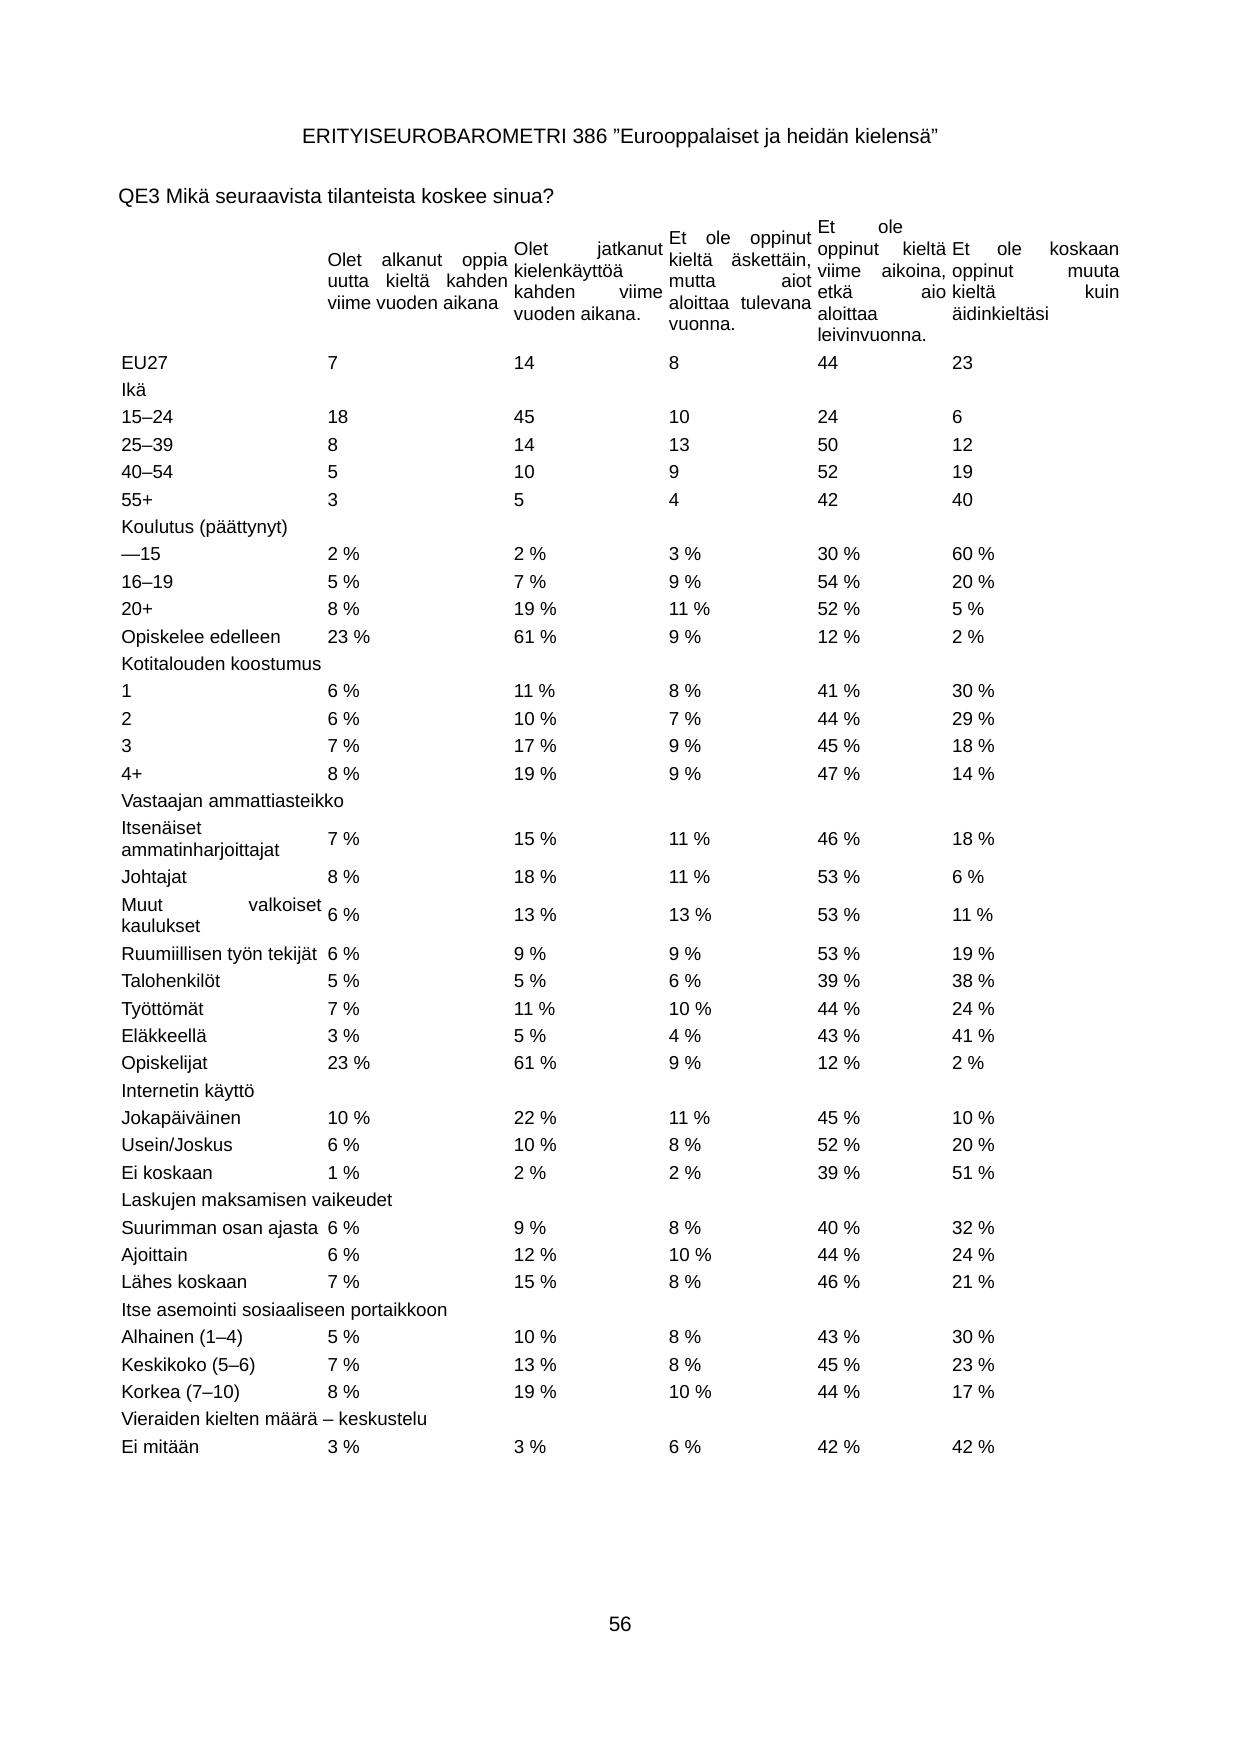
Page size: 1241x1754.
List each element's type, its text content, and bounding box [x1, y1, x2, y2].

table_cell 21 % [949, 1268, 1122, 1296]
table_cell 3 [324, 486, 511, 513]
table_cell 61 % [511, 1049, 666, 1077]
table_cell Laskujen maksamisen vaikeudet [118, 1186, 814, 1213]
table_cell 10 % [949, 1104, 1122, 1131]
table_header Olet jatkanut kielenkäyttöä kahden viime vuoden aikana. [511, 213, 666, 348]
table_cell 42 % [814, 1433, 949, 1460]
table_cell [949, 376, 1122, 403]
table_header [118, 213, 324, 348]
table_cell 41 % [949, 1022, 1122, 1049]
table_cell 12 % [814, 623, 949, 650]
table_cell 24 % [949, 1241, 1122, 1268]
table_cell 2 % [511, 1159, 666, 1186]
table_cell 18 % [949, 732, 1122, 759]
table_cell 13 % [511, 1351, 666, 1378]
table_cell [814, 1077, 949, 1104]
table_cell 52 [814, 458, 949, 486]
table_cell [814, 650, 949, 677]
table_header Et ole koskaan oppinut muuta kieltä kuin äidinkieltäsi [949, 213, 1122, 348]
table_cell 9 % [666, 568, 814, 595]
table_cell 44 % [814, 1378, 949, 1405]
table_cell 10 % [324, 1104, 511, 1131]
table_cell 7 % [324, 1268, 511, 1296]
table_cell 13 % [666, 891, 814, 939]
table_cell 9 % [511, 940, 666, 967]
table_cell 8 % [324, 1378, 511, 1405]
table_cell [814, 1296, 949, 1323]
table_cell Korkea (7–10) [118, 1378, 324, 1405]
table_cell Ei mitään [118, 1433, 324, 1460]
table_cell 11 % [949, 891, 1122, 939]
table_cell 52 % [814, 595, 949, 622]
table_cell Vieraiden kielten määrä – keskustelu [118, 1405, 814, 1433]
table_cell 3 [118, 732, 324, 759]
table_cell 14 [511, 431, 666, 458]
table_cell 20 % [949, 1131, 1122, 1159]
table_cell 8 [324, 431, 511, 458]
table_cell 12 [949, 431, 1122, 458]
table_cell 7 % [666, 705, 814, 732]
table_cell 39 % [814, 1159, 949, 1186]
table_cell 7 % [324, 994, 511, 1022]
table_cell 8 % [666, 1268, 814, 1296]
table_cell 45 [511, 403, 666, 431]
table_cell Keskikoko (5–6) [118, 1351, 324, 1378]
table_cell 9 % [666, 732, 814, 759]
table_cell 10 % [666, 1378, 814, 1405]
table_cell Ruumiillisen työn tekijät [118, 940, 324, 967]
table_cell 50 [814, 431, 949, 458]
table_cell 12 % [511, 1241, 666, 1268]
table_cell 1 % [324, 1159, 511, 1186]
table_cell [949, 1077, 1122, 1104]
table_cell 38 % [949, 967, 1122, 994]
table_cell 19 % [511, 595, 666, 622]
table_cell 40 % [814, 1214, 949, 1241]
table_cell 53 % [814, 863, 949, 891]
table_cell 16–19 [118, 568, 324, 595]
table_cell Usein/Joskus [118, 1131, 324, 1159]
table_cell Opiskelijat [118, 1049, 324, 1077]
table_cell [949, 650, 1122, 677]
table_cell Jokapäiväinen [118, 1104, 324, 1131]
table_cell [949, 1296, 1122, 1323]
table_cell 20 % [949, 568, 1122, 595]
table_cell Alhainen (1–4) [118, 1323, 324, 1351]
table_cell 4 % [666, 1022, 814, 1049]
table_cell Opiskelee edelleen [118, 623, 324, 650]
table_cell 3 % [324, 1433, 511, 1460]
table_cell 11 % [511, 994, 666, 1022]
table_cell 19 [949, 458, 1122, 486]
table_cell 52 % [814, 1131, 949, 1159]
table_cell 45 % [814, 1351, 949, 1378]
table_cell [949, 1186, 1122, 1213]
table_header Et ole oppinut kieltä viime aikoina, etkä aio aloittaa leivinvuonna. [814, 213, 949, 348]
table_cell 46 % [814, 1268, 949, 1296]
table_cell Talohenkilöt [118, 967, 324, 994]
table_cell 13 [666, 431, 814, 458]
table_cell 30 % [814, 540, 949, 568]
table_cell 2 % [949, 1049, 1122, 1077]
table_cell 6 % [324, 1214, 511, 1241]
table_header Olet alkanut oppia uutta kieltä kahden viime vuoden aikana [324, 213, 511, 348]
table_cell 4 [666, 486, 814, 513]
table_cell 9 % [511, 1214, 666, 1241]
table_cell Eläkkeellä [118, 1022, 324, 1049]
table_cell 45 % [814, 1104, 949, 1131]
table_cell 12 % [814, 1049, 949, 1077]
table_cell 30 % [949, 1323, 1122, 1351]
table_cell 18 [324, 403, 511, 431]
table_cell 10 % [666, 1241, 814, 1268]
table_cell 44 [814, 349, 949, 376]
table_cell 17 % [511, 732, 666, 759]
table_cell 19 % [511, 760, 666, 787]
table_cell 15 % [511, 1268, 666, 1296]
table_cell 7 % [324, 732, 511, 759]
table_cell 5 % [511, 1022, 666, 1049]
table_cell 7 % [324, 814, 511, 863]
table_cell 40 [949, 486, 1122, 513]
table_cell 9 [666, 458, 814, 486]
table_cell 14 % [949, 760, 1122, 787]
table_cell 22 % [511, 1104, 666, 1131]
table_cell 23 [949, 349, 1122, 376]
table_cell 6 % [324, 891, 511, 939]
table_cell 44 % [814, 994, 949, 1022]
table_cell Ikä [118, 376, 949, 403]
table_cell 4+ [118, 760, 324, 787]
table_cell [814, 1405, 949, 1433]
table_cell 5 % [324, 967, 511, 994]
table_cell Itse asemointi sosiaaliseen portaikkoon [118, 1296, 814, 1323]
table_cell 10 % [511, 1131, 666, 1159]
table_cell 1 [118, 677, 324, 705]
table_cell 3 % [324, 1022, 511, 1049]
table_cell 53 % [814, 940, 949, 967]
table_cell 5 % [324, 568, 511, 595]
table_cell 10 % [511, 1323, 666, 1351]
table_cell 10 [666, 403, 814, 431]
table_cell 5 % [949, 595, 1122, 622]
table_cell Vastaajan ammattiasteikko [118, 787, 814, 814]
table_cell [814, 787, 949, 814]
table_cell 10 % [511, 705, 666, 732]
table_cell Suurimman osan ajasta [118, 1214, 324, 1241]
table_cell 39 % [814, 967, 949, 994]
table_cell 6 [949, 403, 1122, 431]
table_cell 8 % [666, 677, 814, 705]
table_cell 7 [324, 349, 511, 376]
table_cell 18 % [511, 863, 666, 891]
table_cell 11 % [666, 814, 814, 863]
table_cell 5 [511, 486, 666, 513]
table_cell 42 % [949, 1433, 1122, 1460]
table_cell 6 % [324, 940, 511, 967]
table_cell 2 % [511, 540, 666, 568]
table_cell 13 % [511, 891, 666, 939]
table_cell 5 % [324, 1323, 511, 1351]
table_cell 8 % [666, 1131, 814, 1159]
table_cell 43 % [814, 1022, 949, 1049]
table_cell 45 % [814, 732, 949, 759]
table_cell 11 % [511, 677, 666, 705]
table_cell 6 % [324, 1241, 511, 1268]
table_cell 17 % [949, 1378, 1122, 1405]
table_cell 30 % [949, 677, 1122, 705]
table_cell 6 % [324, 1131, 511, 1159]
table_cell 55+ [118, 486, 324, 513]
table_cell 8 % [666, 1214, 814, 1241]
table_cell Koulutus (päättynyt) [118, 513, 814, 540]
table_cell 15–24 [118, 403, 324, 431]
table_cell 51 % [949, 1159, 1122, 1186]
table_cell 8 % [324, 760, 511, 787]
table_cell 2 % [324, 540, 511, 568]
table_cell Itsenäiset ammatinharjoittajat [118, 814, 324, 863]
table_cell Ei koskaan [118, 1159, 324, 1186]
table_cell 20+ [118, 595, 324, 622]
table_header Et ole oppinut kieltä äskettäin, mutta aiot aloittaa tulevana vuonna. [666, 213, 814, 348]
table_cell Kotitalouden koostumus [118, 650, 814, 677]
table_cell 11 % [666, 595, 814, 622]
table_cell 2 [118, 705, 324, 732]
table_cell [949, 787, 1122, 814]
table_cell 9 % [666, 623, 814, 650]
table_cell [949, 1405, 1122, 1433]
table_cell 10 [511, 458, 666, 486]
table_cell 9 % [666, 760, 814, 787]
table_cell 2 % [666, 1159, 814, 1186]
table_cell [814, 1186, 949, 1213]
table_cell Internetin käyttö [118, 1077, 814, 1104]
table_cell 14 [511, 349, 666, 376]
table_cell 53 % [814, 891, 949, 939]
table_cell [949, 513, 1122, 540]
text QE3 Mikä seuraavista tilanteista koskee sinua? [118, 183, 1122, 207]
table_cell 29 % [949, 705, 1122, 732]
table_cell 6 % [324, 677, 511, 705]
table_cell 19 % [949, 940, 1122, 967]
table_cell [814, 513, 949, 540]
table_cell Työttömät [118, 994, 324, 1022]
table_cell 46 % [814, 814, 949, 863]
table_cell 6 % [666, 967, 814, 994]
table_cell 3 % [511, 1433, 666, 1460]
table_cell —15 [118, 540, 324, 568]
table_cell Ajoittain [118, 1241, 324, 1268]
table_cell 6 % [949, 863, 1122, 891]
table_cell 23 % [949, 1351, 1122, 1378]
table_cell 42 [814, 486, 949, 513]
table_cell 11 % [666, 863, 814, 891]
table_cell Muut valkoiset kaulukset [118, 891, 324, 939]
table_cell 8 % [324, 863, 511, 891]
table_cell Johtajat [118, 863, 324, 891]
table_cell 18 % [949, 814, 1122, 863]
table_cell 24 % [949, 994, 1122, 1022]
table_cell 10 % [666, 994, 814, 1022]
table_cell 40–54 [118, 458, 324, 486]
table_cell 23 % [324, 623, 511, 650]
table_cell 25–39 [118, 431, 324, 458]
table_cell 8 % [666, 1323, 814, 1351]
table_cell 7 % [324, 1351, 511, 1378]
table_cell EU27 [118, 349, 324, 376]
table_cell 60 % [949, 540, 1122, 568]
table_cell 54 % [814, 568, 949, 595]
table_cell 6 % [666, 1433, 814, 1460]
table_cell 9 % [666, 940, 814, 967]
table_cell 5 % [511, 967, 666, 994]
table_cell 47 % [814, 760, 949, 787]
table_cell 44 % [814, 705, 949, 732]
table_cell 8 % [666, 1351, 814, 1378]
table_cell 7 % [511, 568, 666, 595]
table_cell 3 % [666, 540, 814, 568]
table_cell 23 % [324, 1049, 511, 1077]
table_cell 32 % [949, 1214, 1122, 1241]
table_cell Lähes koskaan [118, 1268, 324, 1296]
table_cell 11 % [666, 1104, 814, 1131]
table_cell 44 % [814, 1241, 949, 1268]
table_cell 15 % [511, 814, 666, 863]
table_cell 2 % [949, 623, 1122, 650]
table_cell 24 [814, 403, 949, 431]
table_cell 41 % [814, 677, 949, 705]
table_cell 19 % [511, 1378, 666, 1405]
table_cell 8 [666, 349, 814, 376]
table_cell 8 % [324, 595, 511, 622]
table_cell 61 % [511, 623, 666, 650]
table_cell 5 [324, 458, 511, 486]
table_cell 9 % [666, 1049, 814, 1077]
table_cell 6 % [324, 705, 511, 732]
table_cell 43 % [814, 1323, 949, 1351]
